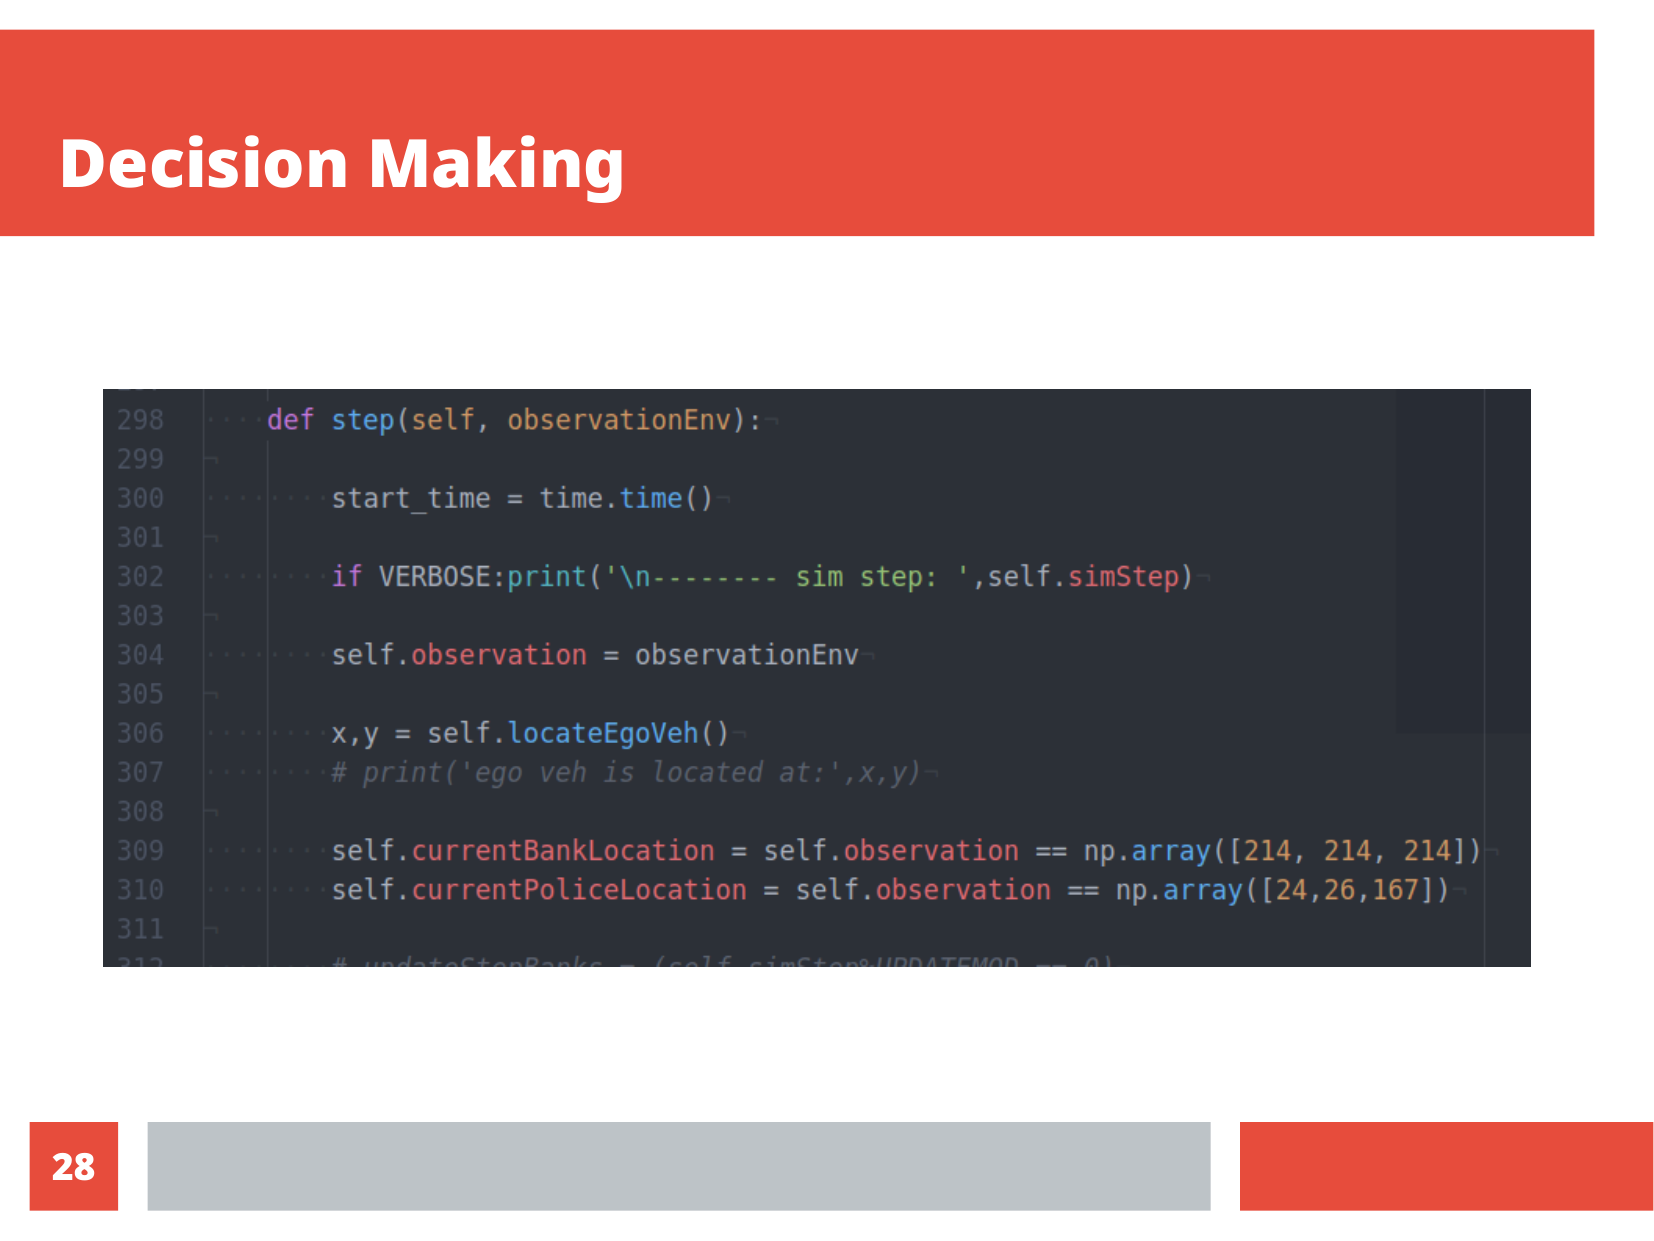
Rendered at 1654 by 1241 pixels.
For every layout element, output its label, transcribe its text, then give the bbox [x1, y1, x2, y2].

picture [103, 389, 1531, 967]
title Decision Making [59, 59, 1595, 207]
